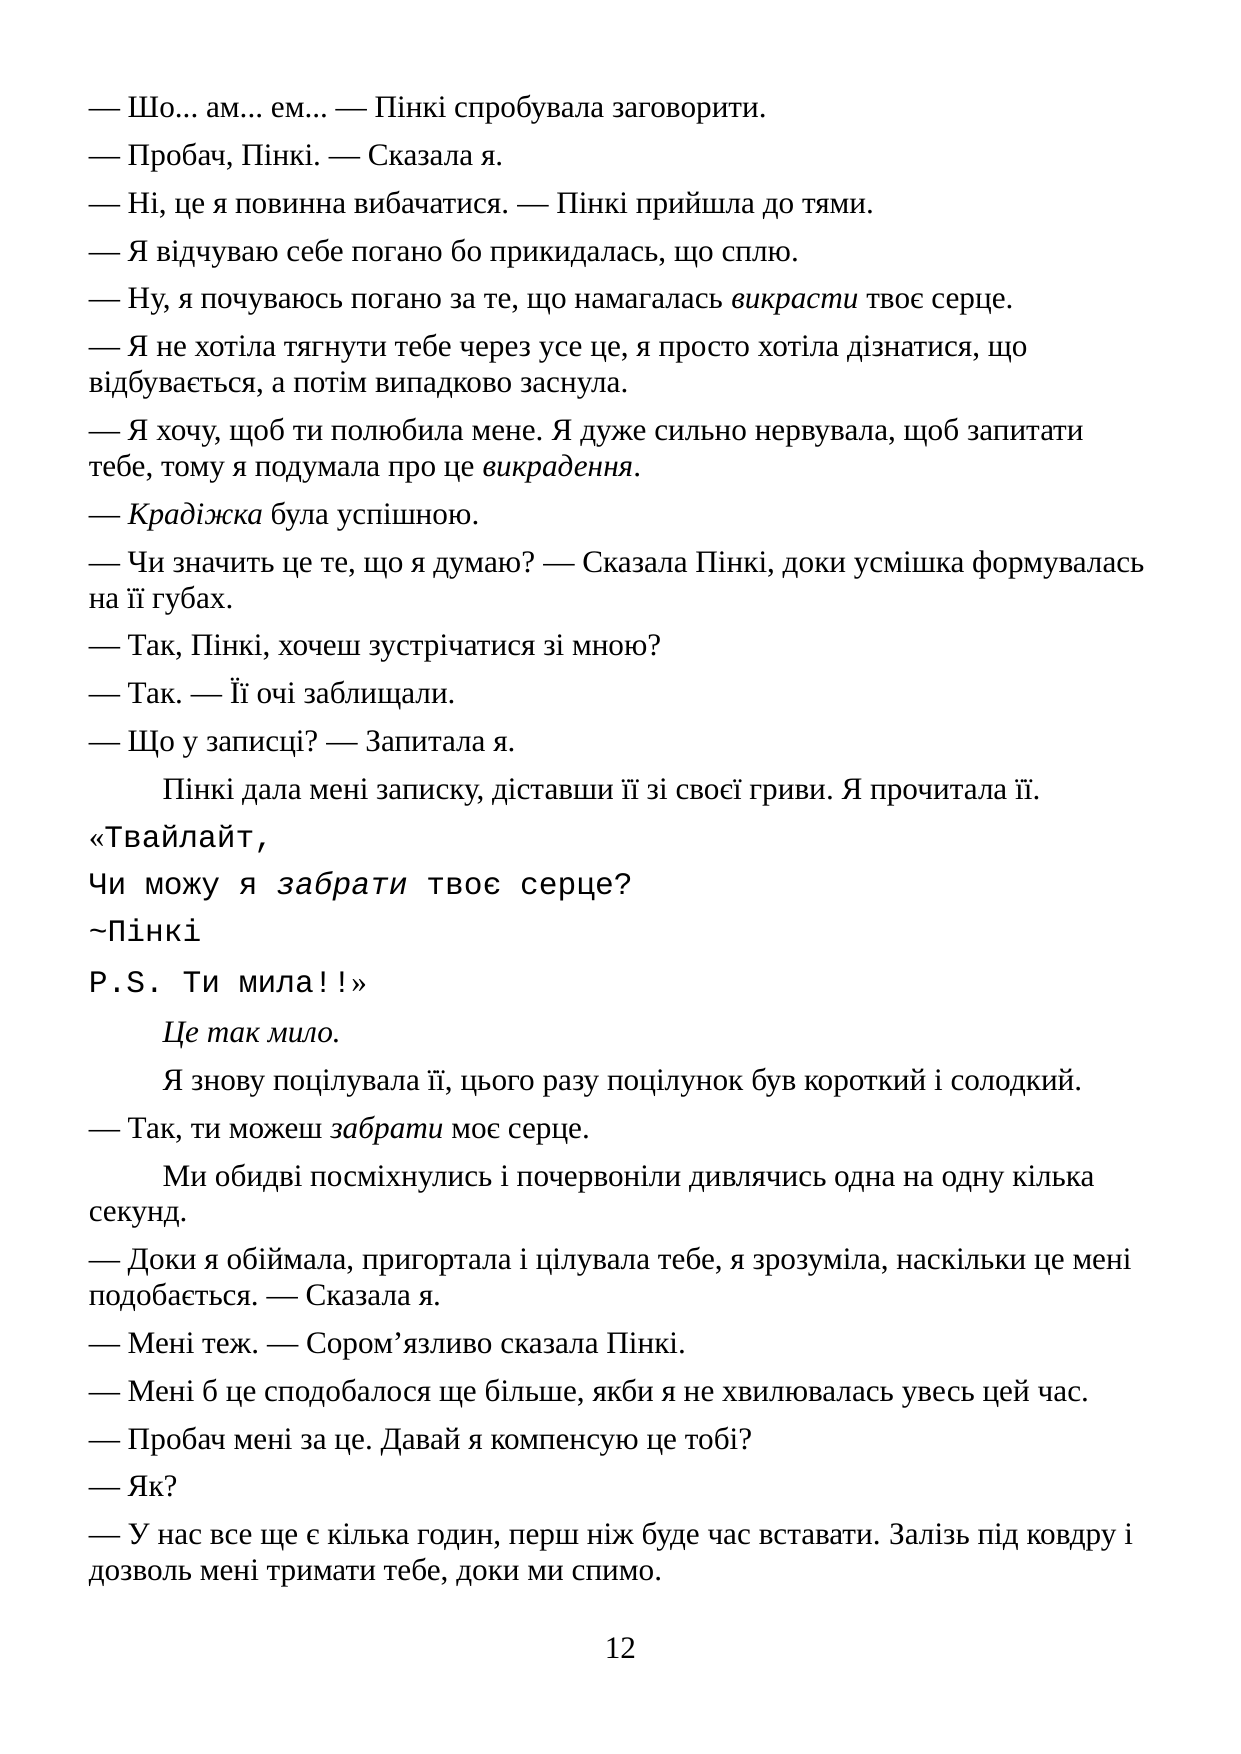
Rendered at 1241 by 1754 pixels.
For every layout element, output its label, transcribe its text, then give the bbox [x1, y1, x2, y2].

text — Шо... ам... ем... — Пінкі спробувала заговорити. [88, 88, 1152, 124]
text Пінкі дала мені записку, діставши її зі своєї гриви. Я прочитала її. [88, 770, 1152, 806]
text — У нас все ще є кілька годин, перш ніж буде час вставати. Залізь під ковдру і дозволь мені тримати тебе, доки ми спимо. [88, 1516, 1152, 1587]
text Ми обидві посміхнулись і почервоніли дивлячись одна на одну кілька секунд. [88, 1157, 1152, 1229]
text «Твайлайт, [88, 818, 1152, 856]
text — Так, Пінкі, хочеш зустрічатися зі мною? [88, 627, 1152, 663]
text — Як? [88, 1468, 1152, 1504]
text P.S. Ти мила!!» [88, 963, 1152, 1001]
text — Пробач, Пінкі. — Сказала я. [88, 136, 1152, 172]
text — Пробач мені за це. Давай я компенсую це тобі? [88, 1420, 1152, 1456]
text — Мені б це сподобалося ще більше, якби я не хвилювалась увесь цей час. [88, 1372, 1152, 1408]
text — Ні, це я повинна вибачатися. — Пінкі прийшла до тями. [88, 184, 1152, 220]
text — Крадіжка була успішною. [88, 495, 1152, 531]
text — Мені теж. — Сором’язливо сказала Пінкі. [88, 1324, 1152, 1360]
text — Ну, я почуваюсь погано за те, що намагалась викрасти твоє серце. [88, 280, 1152, 316]
text — Що у записці? — Запитала я. [88, 722, 1152, 758]
text — Я не хотіла тягнути тебе через усе це, я просто хотіла дізнатися, що відбувається, а потім випадково заснула. [88, 328, 1152, 399]
text — Так, ти можеш забрати моє серце. [88, 1109, 1152, 1145]
text — Доки я обіймала, пригортала і цілувала тебе, я зрозуміла, наскільки це мені подобається. — Сказала я. [88, 1241, 1152, 1312]
text Чи можу я забрати твоє серце? [88, 868, 1152, 904]
text ~Пінкі [88, 916, 1152, 951]
text — Я хочу, щоб ти полюбила мене. Я дуже сильно нервувала, щоб запитати тебе, тому я подумала про це викрадення. [88, 411, 1152, 483]
text — Я відчуваю себе погано бо прикидалась, що сплю. [88, 232, 1152, 268]
text Це так мило. [88, 1013, 1152, 1049]
text Я знову поцілувала її, цього разу поцілунок був короткий і солодкий. [88, 1061, 1152, 1097]
text — Так. — Її очі заблищали. [88, 674, 1152, 710]
text — Чи значить це те, що я думаю? — Сказала Пінкі, доки усмішка формувалась на її губах. [88, 543, 1152, 615]
